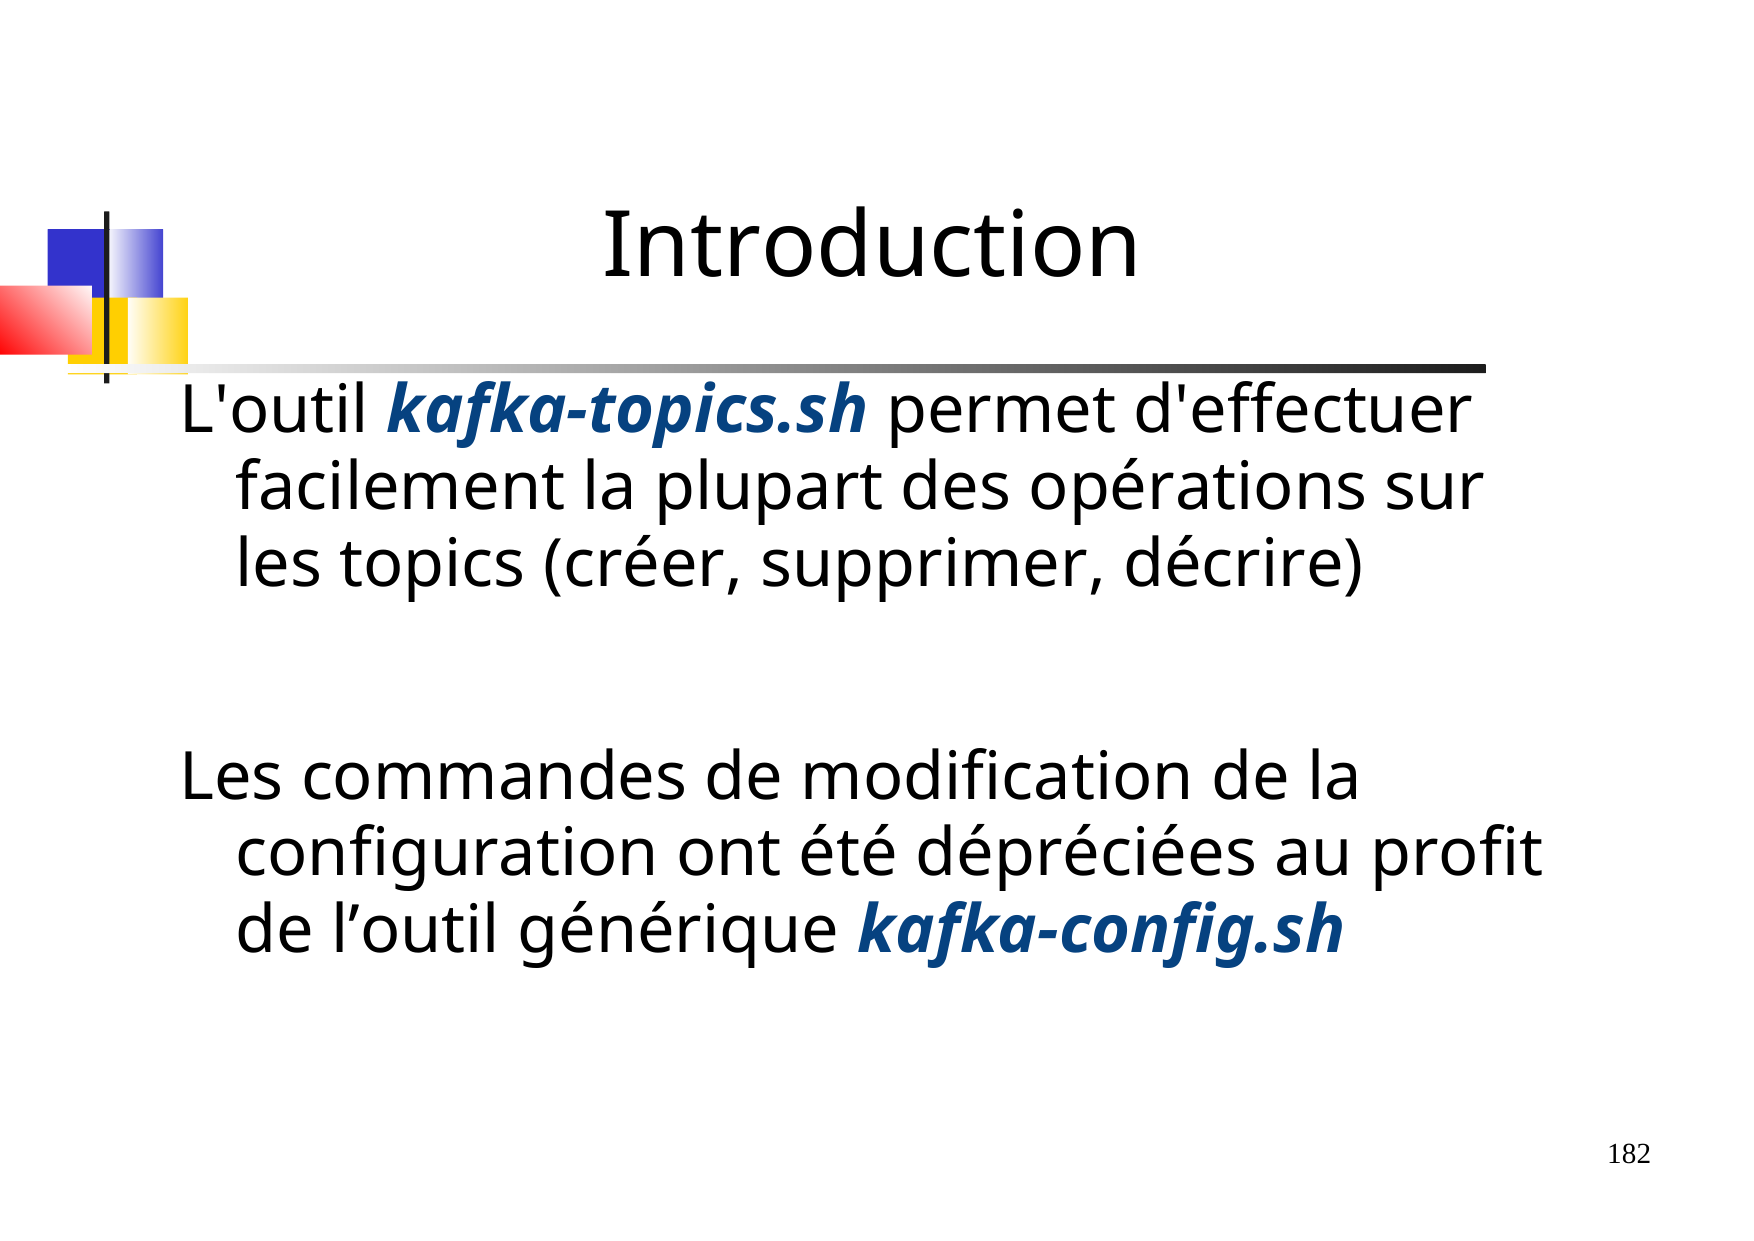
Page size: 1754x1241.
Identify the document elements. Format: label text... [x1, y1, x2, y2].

title Introduction [179, 139, 1567, 351]
list L'outil kafka-topics.sh permet d'effectuer facilement la plupart des opérations sur les topics (créer, supprimer, décrire) Les commandes de modification de la configuration ont été dépréciées au profit de l’outil générique kafka-config.sh [179, 371, 1567, 1091]
